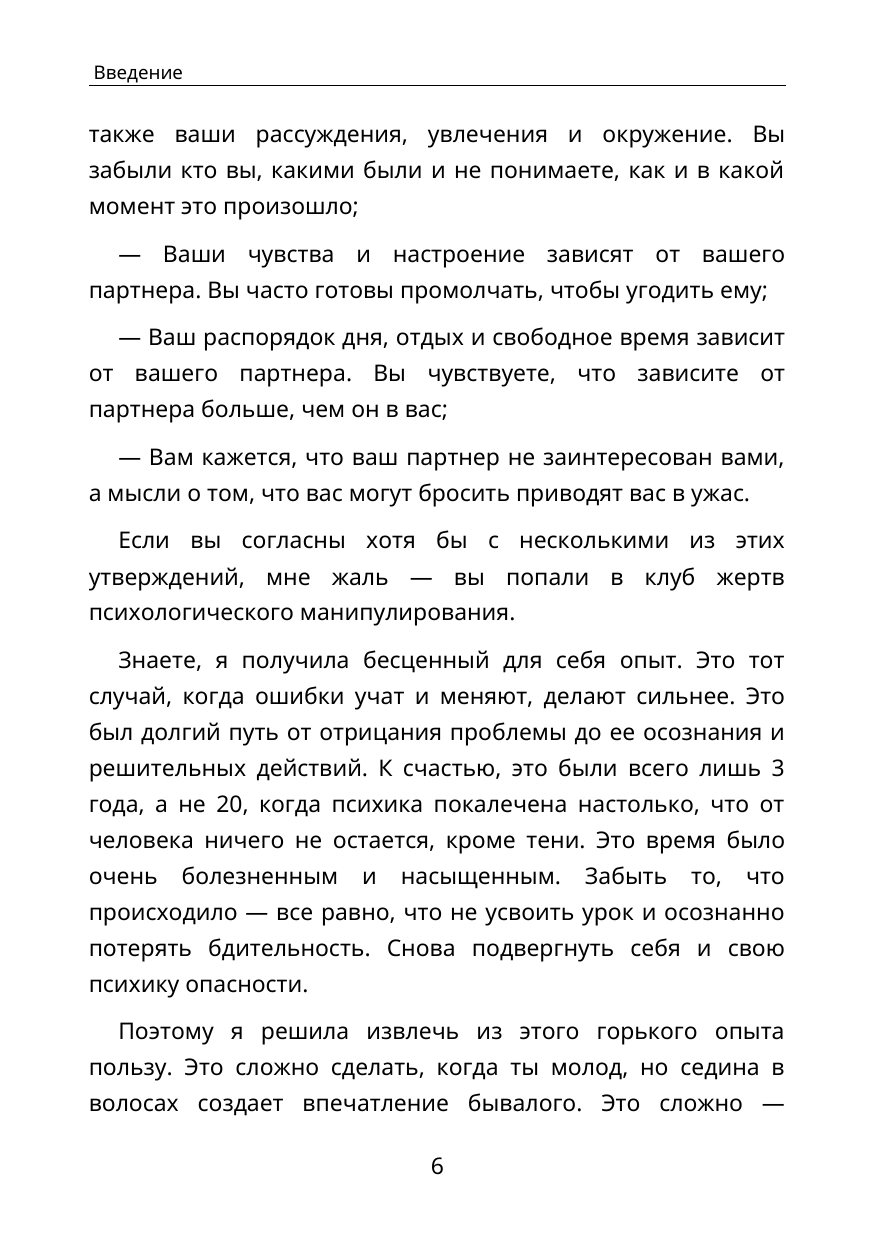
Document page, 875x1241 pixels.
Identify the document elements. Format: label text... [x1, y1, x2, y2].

text Если вы согласны хотя бы с несколькими из этих утверждений, мне жаль — вы попали в клуб жертв психологического манипулирования. [88, 524, 786, 628]
text — Вам кажется, что ваш партнер не заинтересован вами, а мысли о том, что вас могут бросить приводят вас в ужас. [88, 441, 786, 508]
text Поэтому я решила извлечь из этого горького опыта пользу. Это сложно сделать, когда ты молод, но седина в волосах создает впечатление бывалого. Это сложно — [88, 1015, 786, 1118]
text — Ваш распорядок дня, отдых и свободное время зависит от вашего партнера. Вы чувствуете, что зависите от партнера больше, чем он в вас; [88, 321, 786, 424]
text также ваши рассуждения, увлечения и окружение. Вы забыли кто вы, какими были и не понимаете, как и в какой момент это произошло; [88, 118, 786, 221]
text Знаете, я получила бесценный для себя опыт. Это тот случай, когда ошибки учат и меняют, делают сильнее. Это был долгий путь от отрицания проблемы до ее осознания и решительных действий. К счастью, это были всего лишь 3 года, а не 20, когда психика покалечена настолько, что от человека ничего не остается, кроме тени. Это время было очень болезненным и насыщенным. Забыть то, что происходило — все равно, что не усвоить урок и осознанно потерять бдительность. Снова подвергнуть себя и свою психику опасности. [88, 644, 786, 999]
text — Ваши чувства и настроение зависят от вашего партнера. Вы часто готовы промолчать, чтобы угодить ему; [88, 238, 786, 305]
